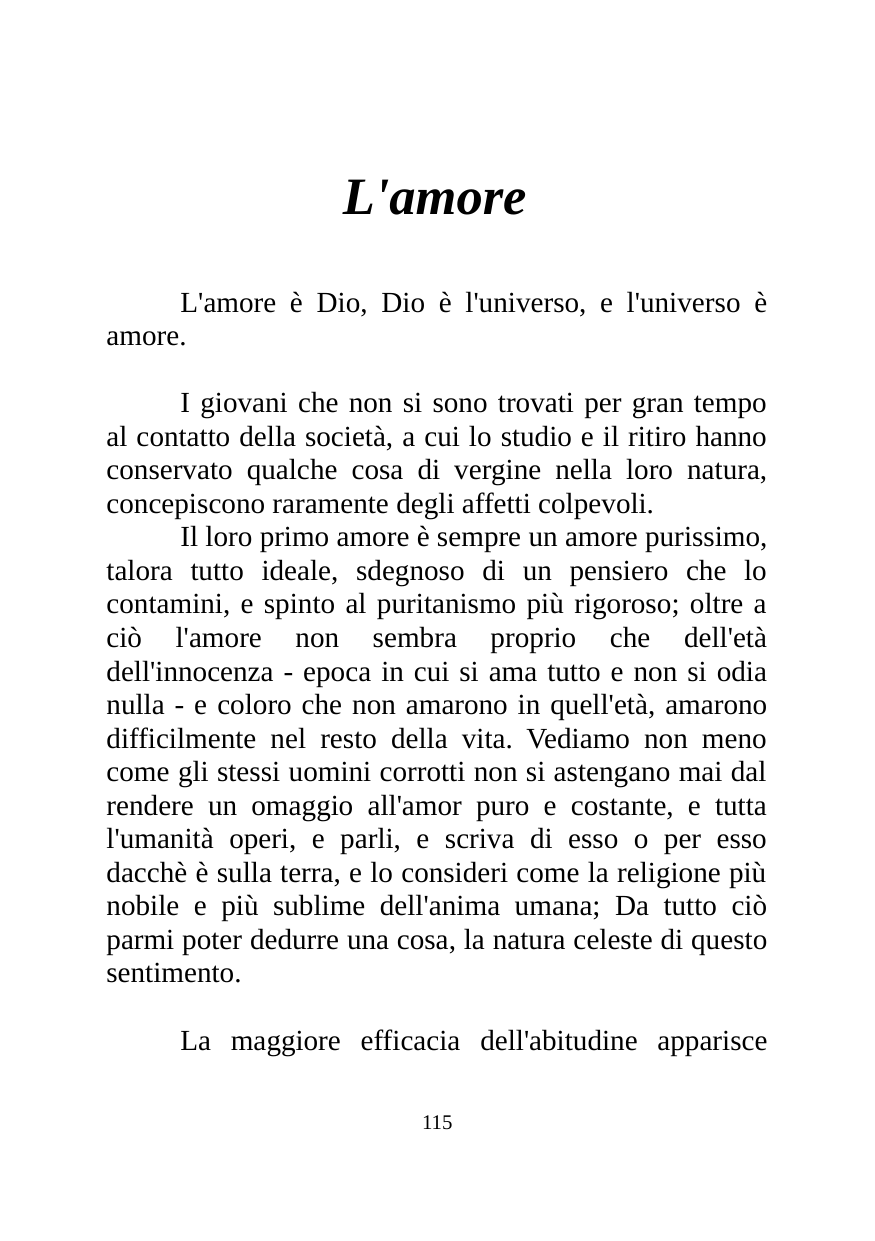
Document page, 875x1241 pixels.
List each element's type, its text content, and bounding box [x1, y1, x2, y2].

text L'amore è Dio, Dio è l'universo, e l'universo è amore. [106, 285, 768, 352]
text I giovani che non si sono trovati per gran tempo al contatto della società, a cui lo studio e il ritiro hanno conservato qualche cosa di vergine nella loro natura, concepiscono raramente degli affetti colpevoli. [106, 385, 768, 519]
text La maggiore efficacia dell'abitudine apparisce [106, 1023, 768, 1056]
subtitle L'amore [106, 165, 768, 226]
text Il loro primo amore è sempre un amore purissimo, talora tutto ideale, sdegnoso di un pensiero che lo contamini, e spinto al puritanismo più rigoroso; oltre a ciò l'amore non sembra proprio che dell'età dell'innocenza - epoca in cui si ama tutto e non si odia nulla - e coloro che non amarono in quell'età, amarono difficilmente nel resto della vita. Vediamo non meno come gli stessi uomini corrotti non si astengano mai dal rendere un omaggio all'amor puro e costante, e tutta l'umanità operi, e parli, e scriva di esso o per esso dacchè è sulla terra, e lo consideri come la religione più nobile e più sublime dell'anima umana; Da tutto ciò parmi poter dedurre una cosa, la natura celeste di questo sentimento. [106, 519, 768, 989]
